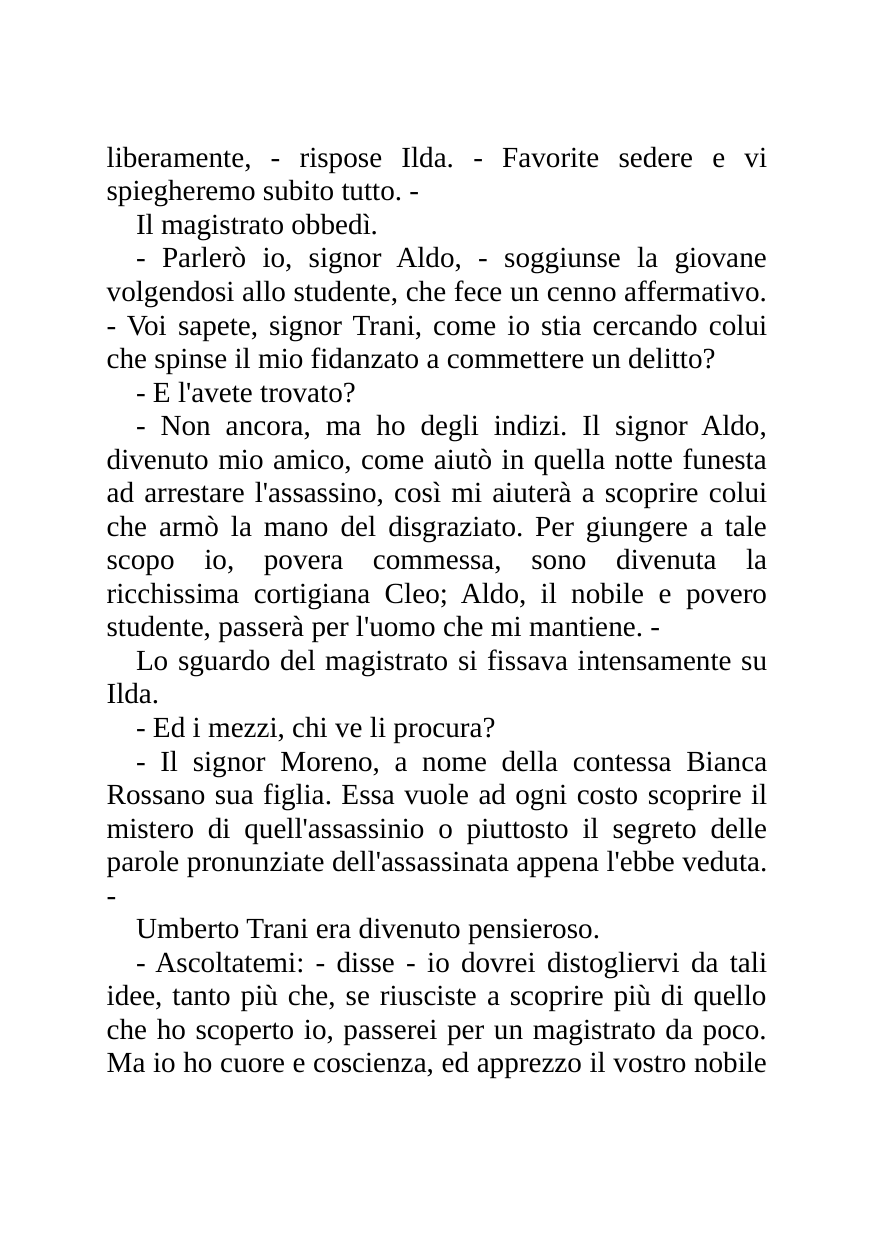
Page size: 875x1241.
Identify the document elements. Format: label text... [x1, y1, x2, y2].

text Il magistrato obbedì. [106, 207, 768, 241]
text - Ascoltatemi: - disse - io dovrei distogliervi da tali idee, tanto più che, se riusciste a scoprire più di quello che ho scoperto io, passerei per un magistrato da poco. Ma io ho cuore e coscienza, ed apprezzo il vostro nobile [106, 945, 768, 1079]
text - Parlerò io, signor Aldo, - soggiunse la giovane volgendosi allo studente, che fece un cenno affermativo. - Voi sapete, signor Trani, come io stia cercando colui che spinse il mio fidanzato a commettere un delitto? [106, 241, 768, 375]
text - Non ancora, ma ho degli indizi. Il signor Aldo, divenuto mio amico, come aiutò in quella notte funesta ad arrestare l'assassino, così mi aiuterà a scoprire colui che armò la mano del disgraziato. Per giungere a tale scopo io, povera commessa, sono divenuta la ricchissima cortigiana Cleo; Aldo, il nobile e povero studente, passerà per l'uomo che mi mantiene. - [106, 408, 768, 643]
text - Il signor Moreno, a nome della contessa Bianca Rossano sua figlia. Essa vuole ad ogni costo scoprire il mistero di quell'assassinio o piuttosto il segreto delle parole pronunziate dell'assassinata appena l'ebbe veduta. - [106, 744, 768, 911]
text - Ed i mezzi, chi ve li procura? [106, 710, 768, 744]
text Lo sguardo del magistrato si fissava intensamente su Ilda. [106, 643, 768, 710]
text - E l'avete trovato? [106, 375, 768, 408]
text liberamente, - rispose Ilda. - Favorite sedere e vi spiegheremo subito tutto. - [106, 140, 768, 207]
text Umberto Trani era divenuto pensieroso. [106, 911, 768, 945]
